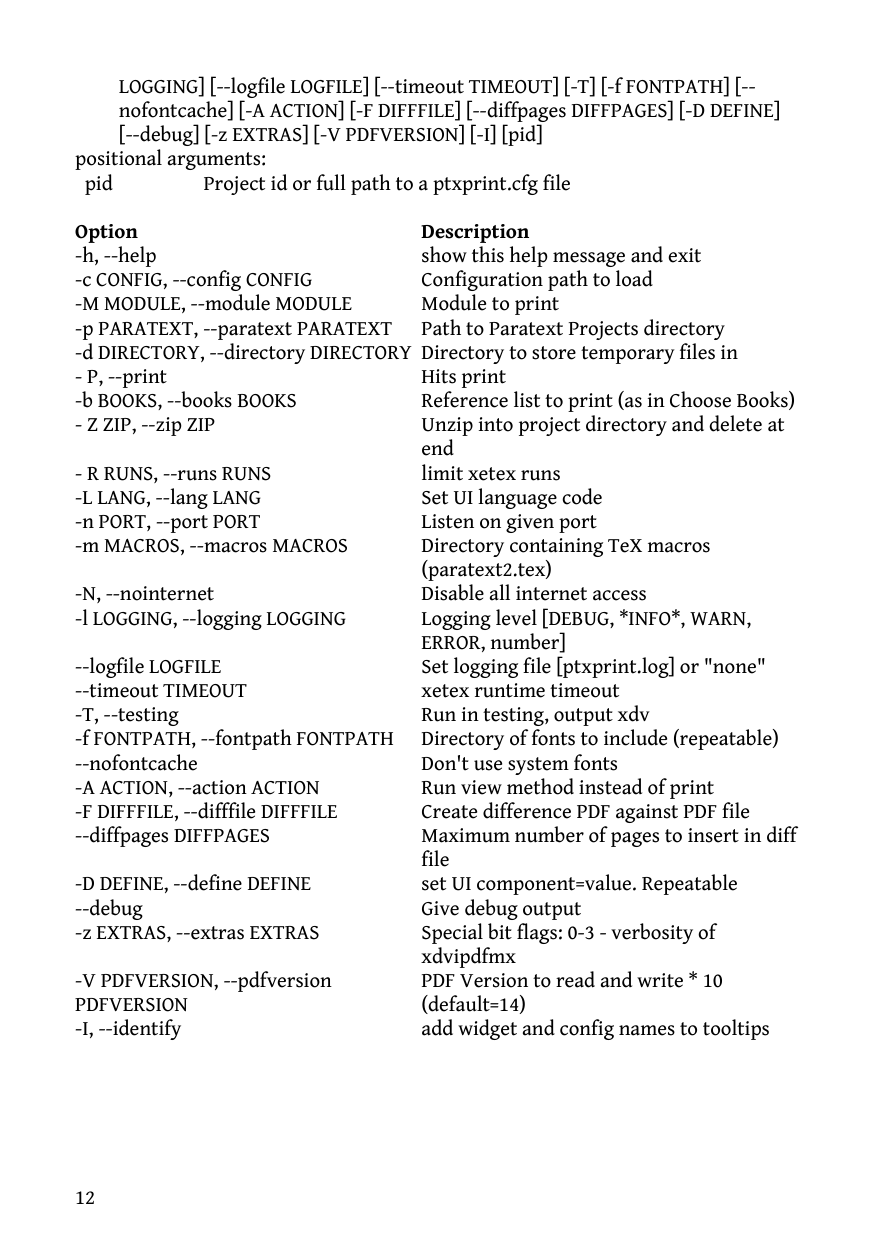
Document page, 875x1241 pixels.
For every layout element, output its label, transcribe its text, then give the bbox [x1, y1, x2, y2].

table_cell limit xetex runs [421, 462, 799, 486]
table_cell -I, --identify [75, 1018, 421, 1042]
text positional arguments: [75, 147, 799, 172]
table_cell -c CONFIG, --config CONFIG [75, 268, 421, 292]
table_cell - Z ZIP, --zip ZIP [75, 413, 421, 462]
table_cell Directory of fonts to include (repeatable) [421, 728, 799, 752]
text pid Project id or full path to a ptxprint.cfg file [75, 172, 799, 196]
table_cell Reference list to print (as in Choose Books) [421, 389, 799, 413]
table_cell - P, --print [75, 365, 421, 389]
table_cell Listen on given port [421, 510, 799, 534]
table_cell Set UI language code [421, 486, 799, 510]
table_cell -d DIRECTORY, --directory DIRECTORY [75, 341, 421, 365]
table_cell Disable all internet access [421, 583, 799, 607]
text LOGGING] [--logfile LOGFILE] [--timeout TIMEOUT] [-T] [-f FONTPATH] [--nofontcache] [-A ACTION] [-F DIFFFILE] [--diffpages DIFFPAGES] [-D DEFINE] [--debug] [-z EXTRAS] [-V PDFVERSION] [-I] [pid] [75, 75, 799, 147]
table_cell Unzip into project directory and delete at end [421, 413, 799, 462]
table_cell -V PDFVERSION, --pdfversion PDFVERSION [75, 969, 421, 1017]
table_cell -h, --help [75, 244, 421, 268]
table_cell Create difference PDF against PDF file [421, 800, 799, 824]
table_cell -D DEFINE, --define DEFINE [75, 873, 421, 897]
table_cell xetex runtime timeout [421, 679, 799, 703]
table_cell -A ACTION, --action ACTION [75, 776, 421, 800]
table_cell -L LANG, --lang LANG [75, 486, 421, 510]
table_cell Don't use system fonts [421, 752, 799, 776]
table_cell show this help message and exit [421, 244, 799, 268]
table_cell Directory containing TeX macros (paratext2.tex) [421, 534, 799, 582]
table_cell --timeout TIMEOUT [75, 679, 421, 703]
table_cell Configuration path to load [421, 268, 799, 292]
table_cell add widget and config names to tooltips [421, 1018, 799, 1042]
table_cell Module to print [421, 293, 799, 317]
table_cell -p PARATEXT, --paratext PARATEXT [75, 317, 421, 341]
table_cell - R RUNS, --runs RUNS [75, 462, 421, 486]
table_cell --diffpages DIFFPAGES [75, 824, 421, 872]
table_cell -b BOOKS, --books BOOKS [75, 389, 421, 413]
table_cell Run view method instead of print [421, 776, 799, 800]
table_cell Path to Paratext Projects directory [421, 317, 799, 341]
table_header Option [75, 220, 421, 244]
table_cell -F DIFFFILE, --difffile DIFFFILE [75, 800, 421, 824]
table_cell --logfile LOGFILE [75, 655, 421, 679]
table_cell -z EXTRAS, --extras EXTRAS [75, 921, 421, 969]
table_cell PDF Version to read and write * 10 (default=14) [421, 969, 799, 1017]
table_cell Give debug output [421, 897, 799, 921]
table_cell Logging level [DEBUG, *INFO*, WARN, ERROR, number] [421, 607, 799, 655]
table_cell Hits print [421, 365, 799, 389]
table_cell -l LOGGING, --logging LOGGING [75, 607, 421, 655]
table_cell Run in testing, output xdv [421, 703, 799, 727]
table_cell Directory to store temporary files in [421, 341, 799, 365]
table_cell set UI component=value. Repeatable [421, 873, 799, 897]
table_cell --nofontcache [75, 752, 421, 776]
table_cell -M MODULE, --module MODULE [75, 293, 421, 317]
table_cell Set logging file [ptxprint.log] or "none" [421, 655, 799, 679]
table_cell -m MACROS, --macros MACROS [75, 534, 421, 582]
table_cell -n PORT, --port PORT [75, 510, 421, 534]
table_cell Special bit flags: 0-3 - verbosity of xdvipdfmx [421, 921, 799, 969]
table_cell -f FONTPATH, --fontpath FONTPATH [75, 728, 421, 752]
table_cell -T, --testing [75, 703, 421, 727]
table_cell -N, --nointernet [75, 583, 421, 607]
table_cell --debug [75, 897, 421, 921]
table_header Description [421, 220, 799, 244]
table_cell Maximum number of pages to insert in diff file [421, 824, 799, 872]
